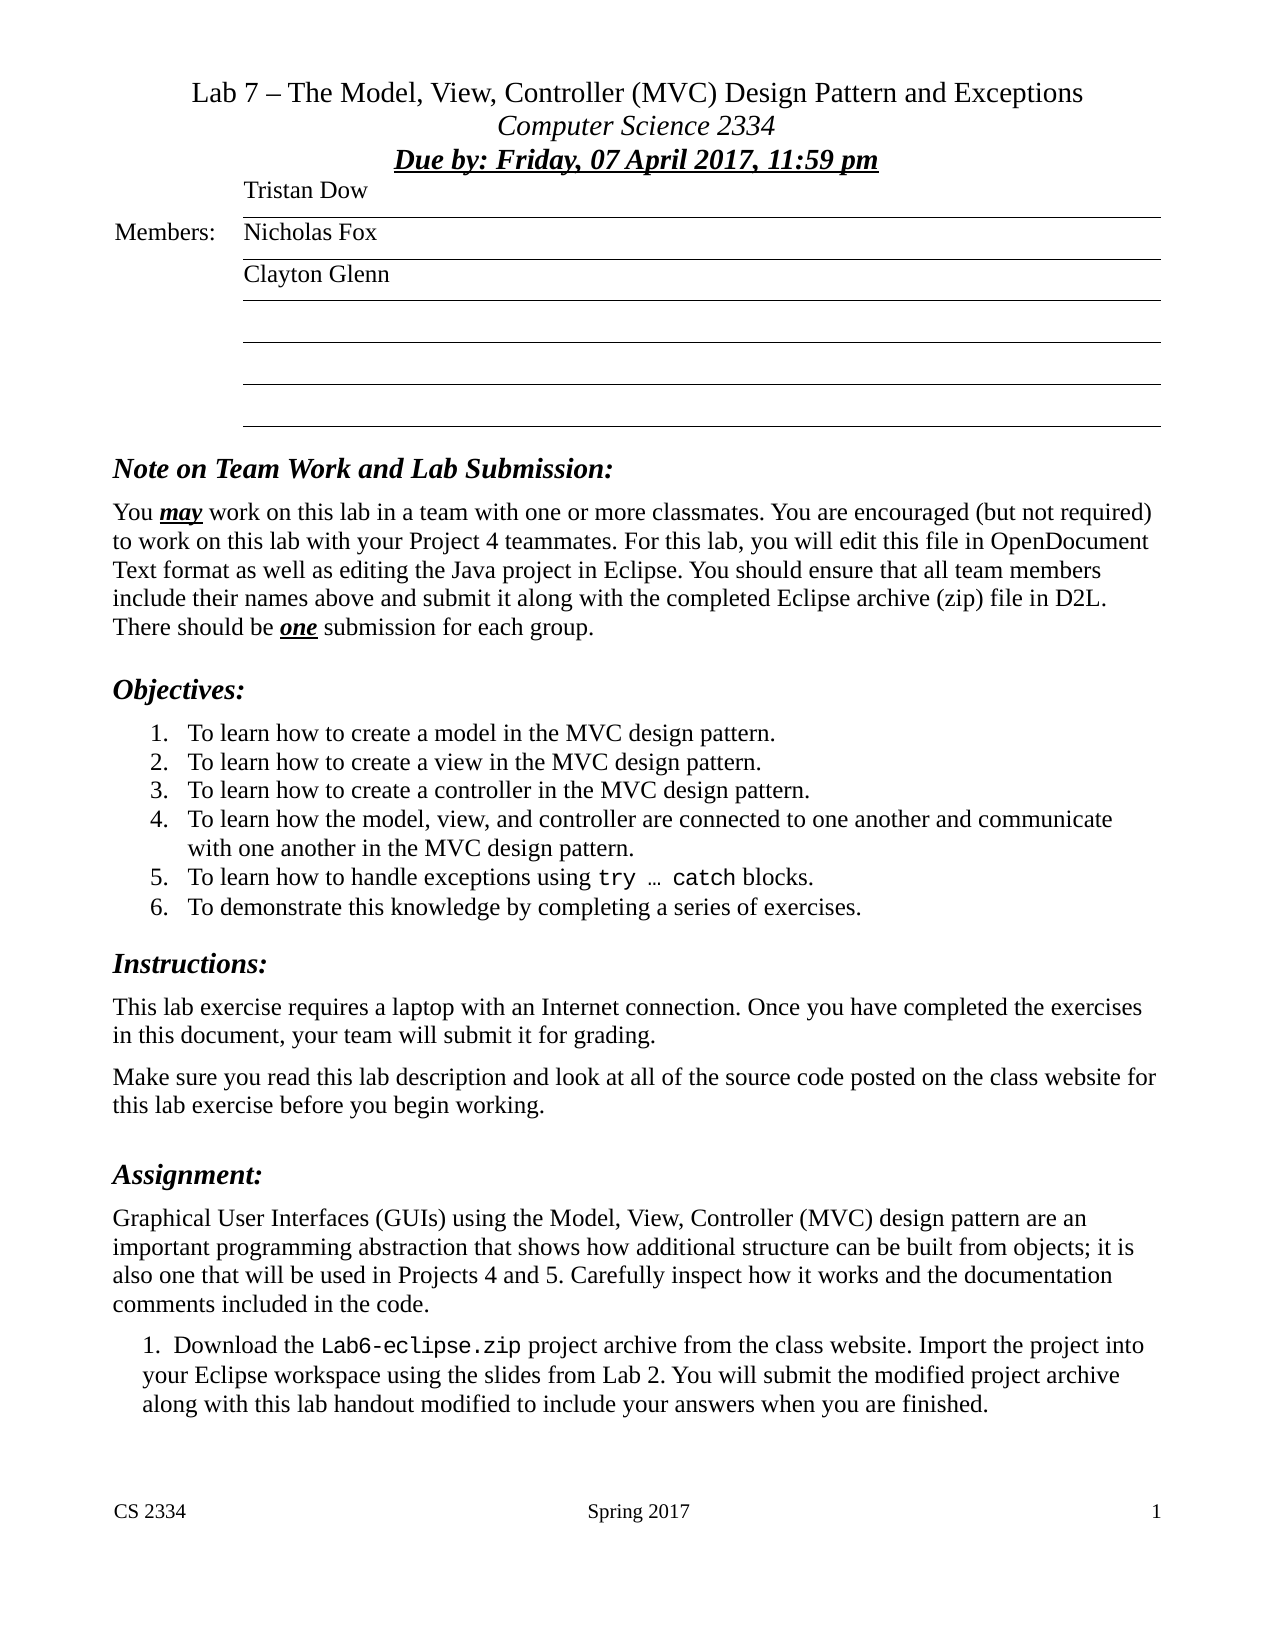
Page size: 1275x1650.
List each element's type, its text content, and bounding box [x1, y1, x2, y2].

table_cell [114, 384, 243, 426]
table_cell Members: [114, 217, 243, 259]
list To learn how the model, view, and controller are connected to one another and communicate with one another in the MVC design pattern. [150, 804, 1162, 862]
table_cell Nicholas Fox [243, 218, 1161, 259]
table_cell [243, 343, 1161, 384]
table_cell [114, 259, 243, 300]
text Lab 7 – The Model, View, Controller (MVC) Design Pattern and Exceptions [112, 75, 1162, 108]
table_cell Clayton Glenn [243, 260, 1161, 300]
text This lab exercise requires a laptop with an Internet connection. Once you have completed the exercises in this document, your team will submit it for grading. [112, 992, 1162, 1049]
table_header [838, 176, 1161, 217]
list To learn how to create a view in the MVC design pattern. [150, 747, 1162, 776]
table_cell [114, 300, 243, 342]
table_header Tristan Dow [243, 176, 544, 217]
subtitle Instructions: [112, 946, 1162, 979]
subtitle Note on Team Work and Lab Submission: [112, 451, 1162, 485]
subtitle Assignment: [112, 1157, 1162, 1190]
list To demonstrate this knowledge by completing a series of exercises. [150, 892, 1162, 921]
subtitle Objectives: [112, 672, 1162, 706]
title Due by: Friday, 07 April 2017, 11:59 pm [112, 142, 1162, 176]
text Computer Science 2334 [112, 108, 1162, 142]
list To learn how to handle exceptions using try … catch blocks. [150, 862, 1162, 892]
table_cell [243, 385, 1161, 426]
table_header [114, 176, 243, 217]
list To learn how to create a controller in the MVC design pattern. [150, 776, 1162, 804]
list To learn how to create a model in the MVC design pattern. [150, 718, 1162, 747]
table_cell [114, 342, 243, 384]
text Make sure you read this lab description and look at all of the source code posted on the class website for this lab exercise before you begin working. [112, 1062, 1162, 1119]
table_cell [243, 301, 1161, 342]
table_header [700, 176, 838, 217]
list Download the Lab6-eclipse.zip project archive from the class website. Import the project into your Eclipse workspace using the slides from Lab 2. You will submit the modified project archive along with this lab handout modified to include your answers when you are finished. [142, 1330, 1162, 1418]
text Graphical User Interfaces (GUIs) using the Model, View, Controller (MVC) design pattern are an important programming abstraction that shows how additional structure can be built from objects; it is also one that will be used in Projects 4 and 5. Carefully inspect how it works and the documentation comments included in the code. [112, 1203, 1162, 1318]
table_header [544, 176, 700, 217]
text You may work on this lab in a team with one or more classmates. You are encouraged (but not required) to work on this lab with your Project 4 teammates. For this lab, you will edit this file in OpenDocument Text format as well as editing the Java project in Eclipse. You should ensure that all team members include their names above and submit it along with the completed Eclipse archive (zip) file in D2L. There should be one submission for each group. [112, 497, 1162, 641]
